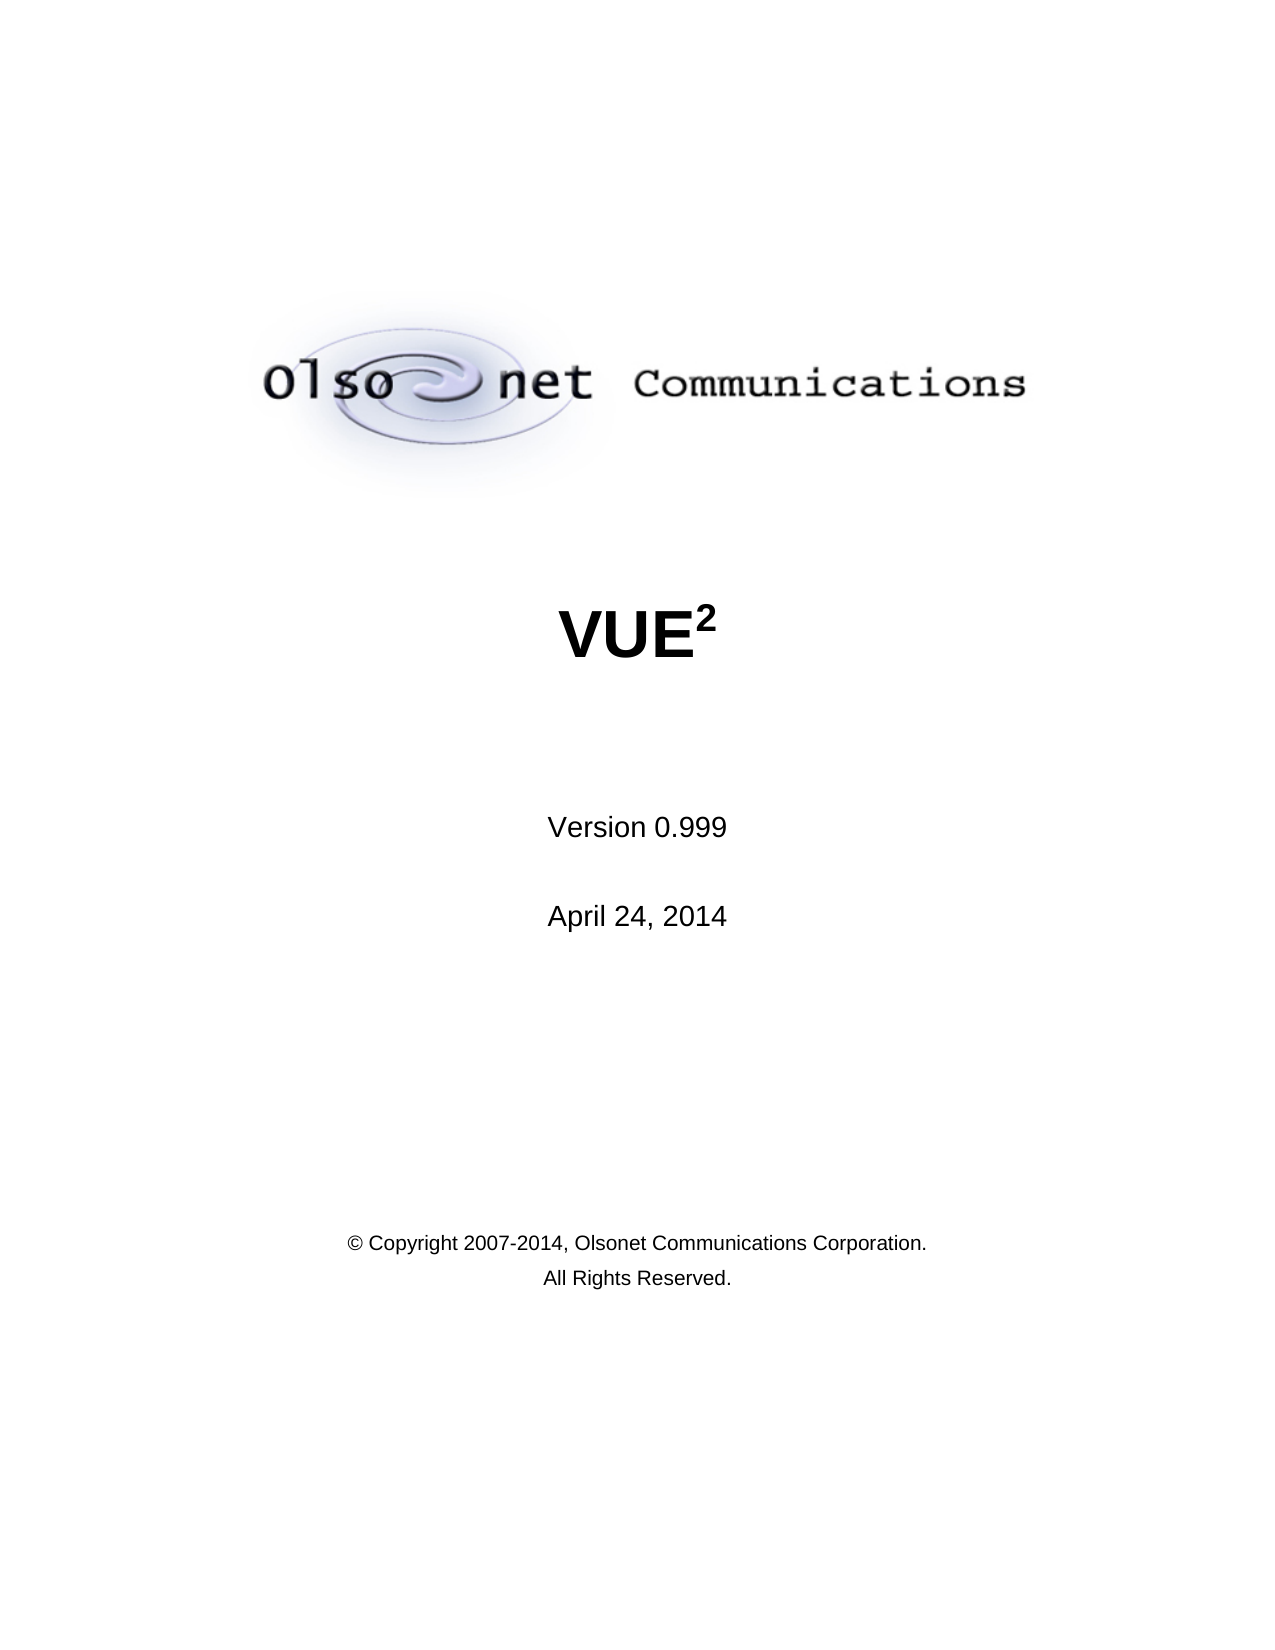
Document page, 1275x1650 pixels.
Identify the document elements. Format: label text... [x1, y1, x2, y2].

text April 24, 2014 [210, 900, 1065, 933]
text VUE2 [210, 597, 1065, 671]
text All Rights Reserved. [210, 1267, 1065, 1290]
picture [241, 291, 1034, 498]
text Version 0.999 [210, 811, 1065, 844]
text © Copyright 2007-2014, Olsonet Communications Corporation. [210, 1232, 1065, 1255]
